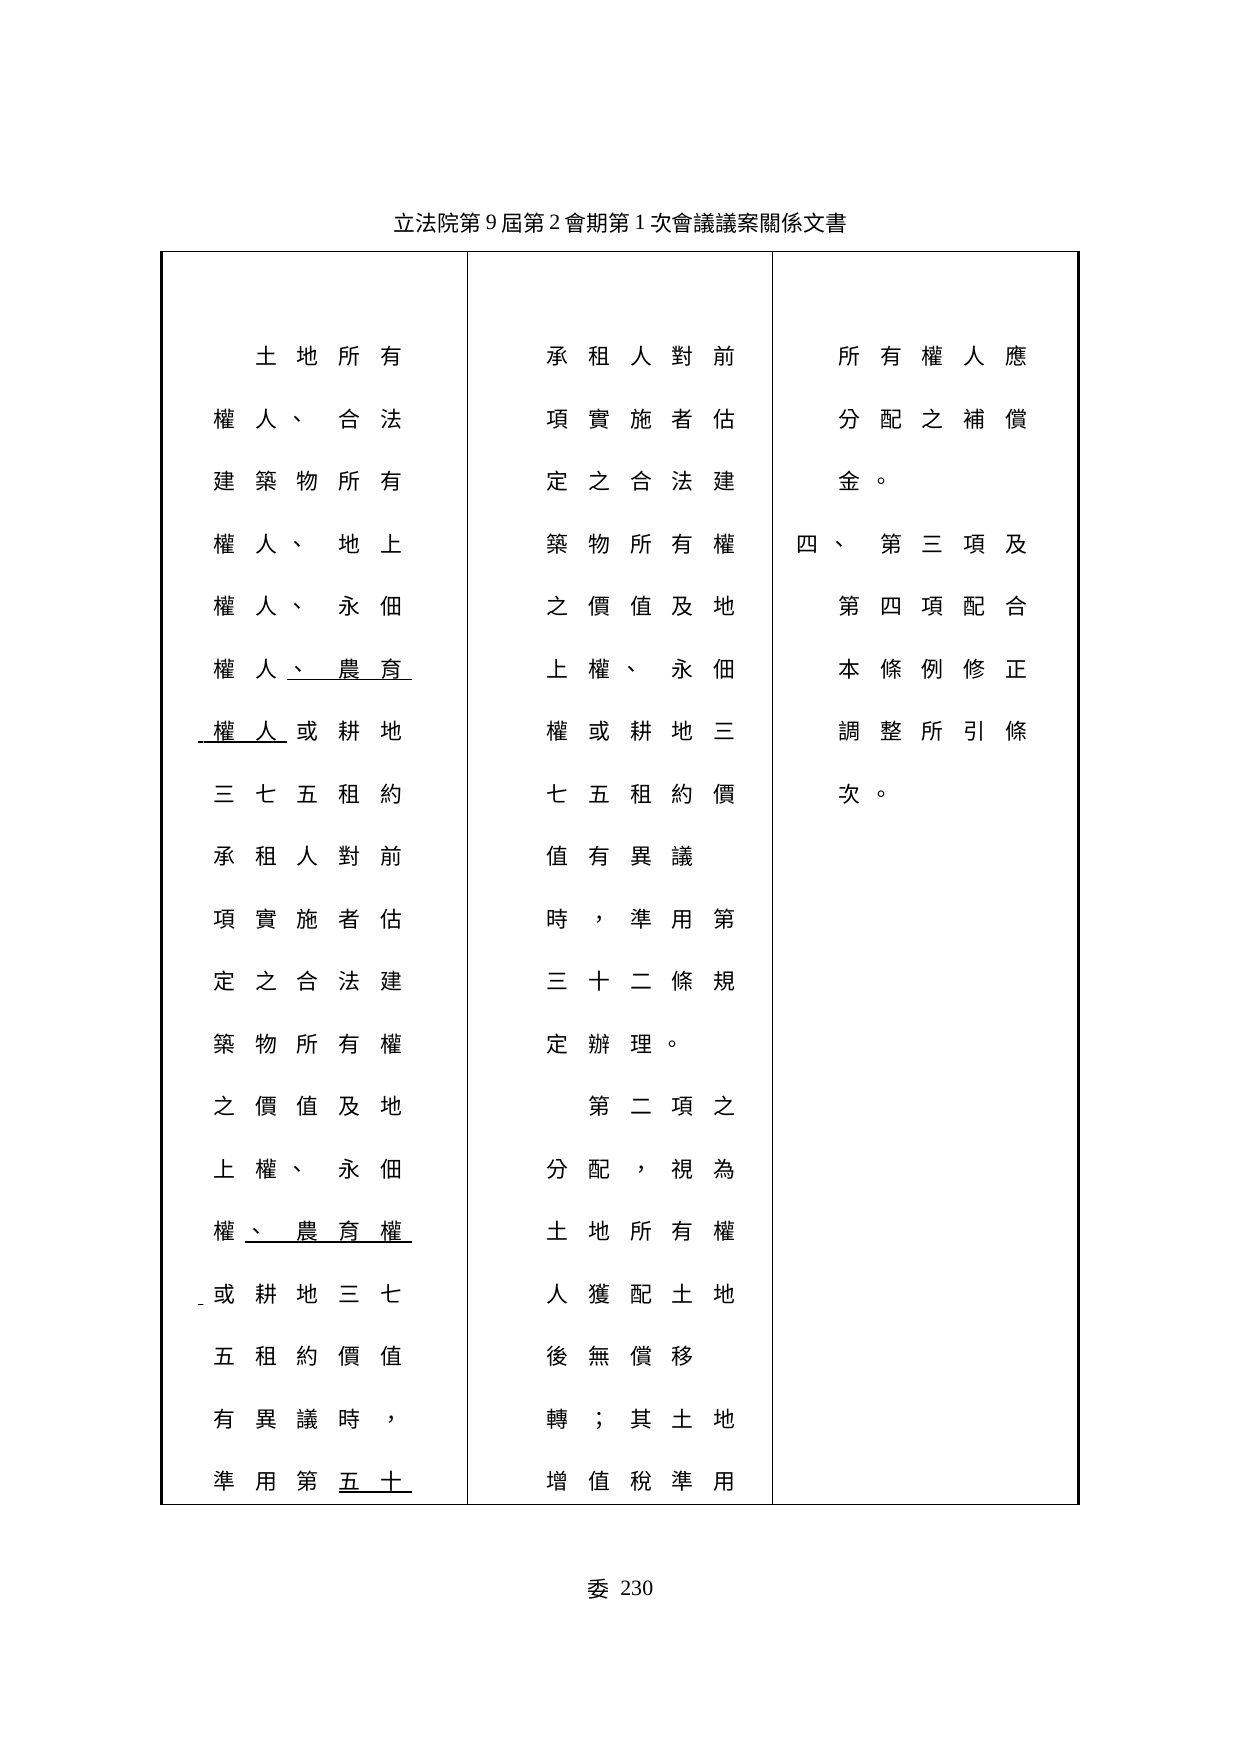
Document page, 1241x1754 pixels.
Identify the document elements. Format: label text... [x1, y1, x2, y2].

table_cell 所有權人應分配之補償金。 四、第三項及第四項配合本條例修正調整所引條次。 [773, 252, 1077, 1504]
table_cell 土地所有權人、合法建築物所有權人、地上權人、永佃權人、農育權人或耕地三七五租約承租人對前項實施者估定之合法建築物所有權之價值及地上權、永佃權、農育權或耕地三七五租約價值有異議時，準用第五十 [163, 252, 467, 1504]
table_cell 承租人對前項實施者估定之合法建築物所有權之價值及地上權、永佃權或耕地三七五租約價值有異議時，準用第三十二條規定辦理。 第二項之分配，視為土地所有權人獲配土地後無償移轉；其土地增值稅準用 [468, 252, 772, 1504]
